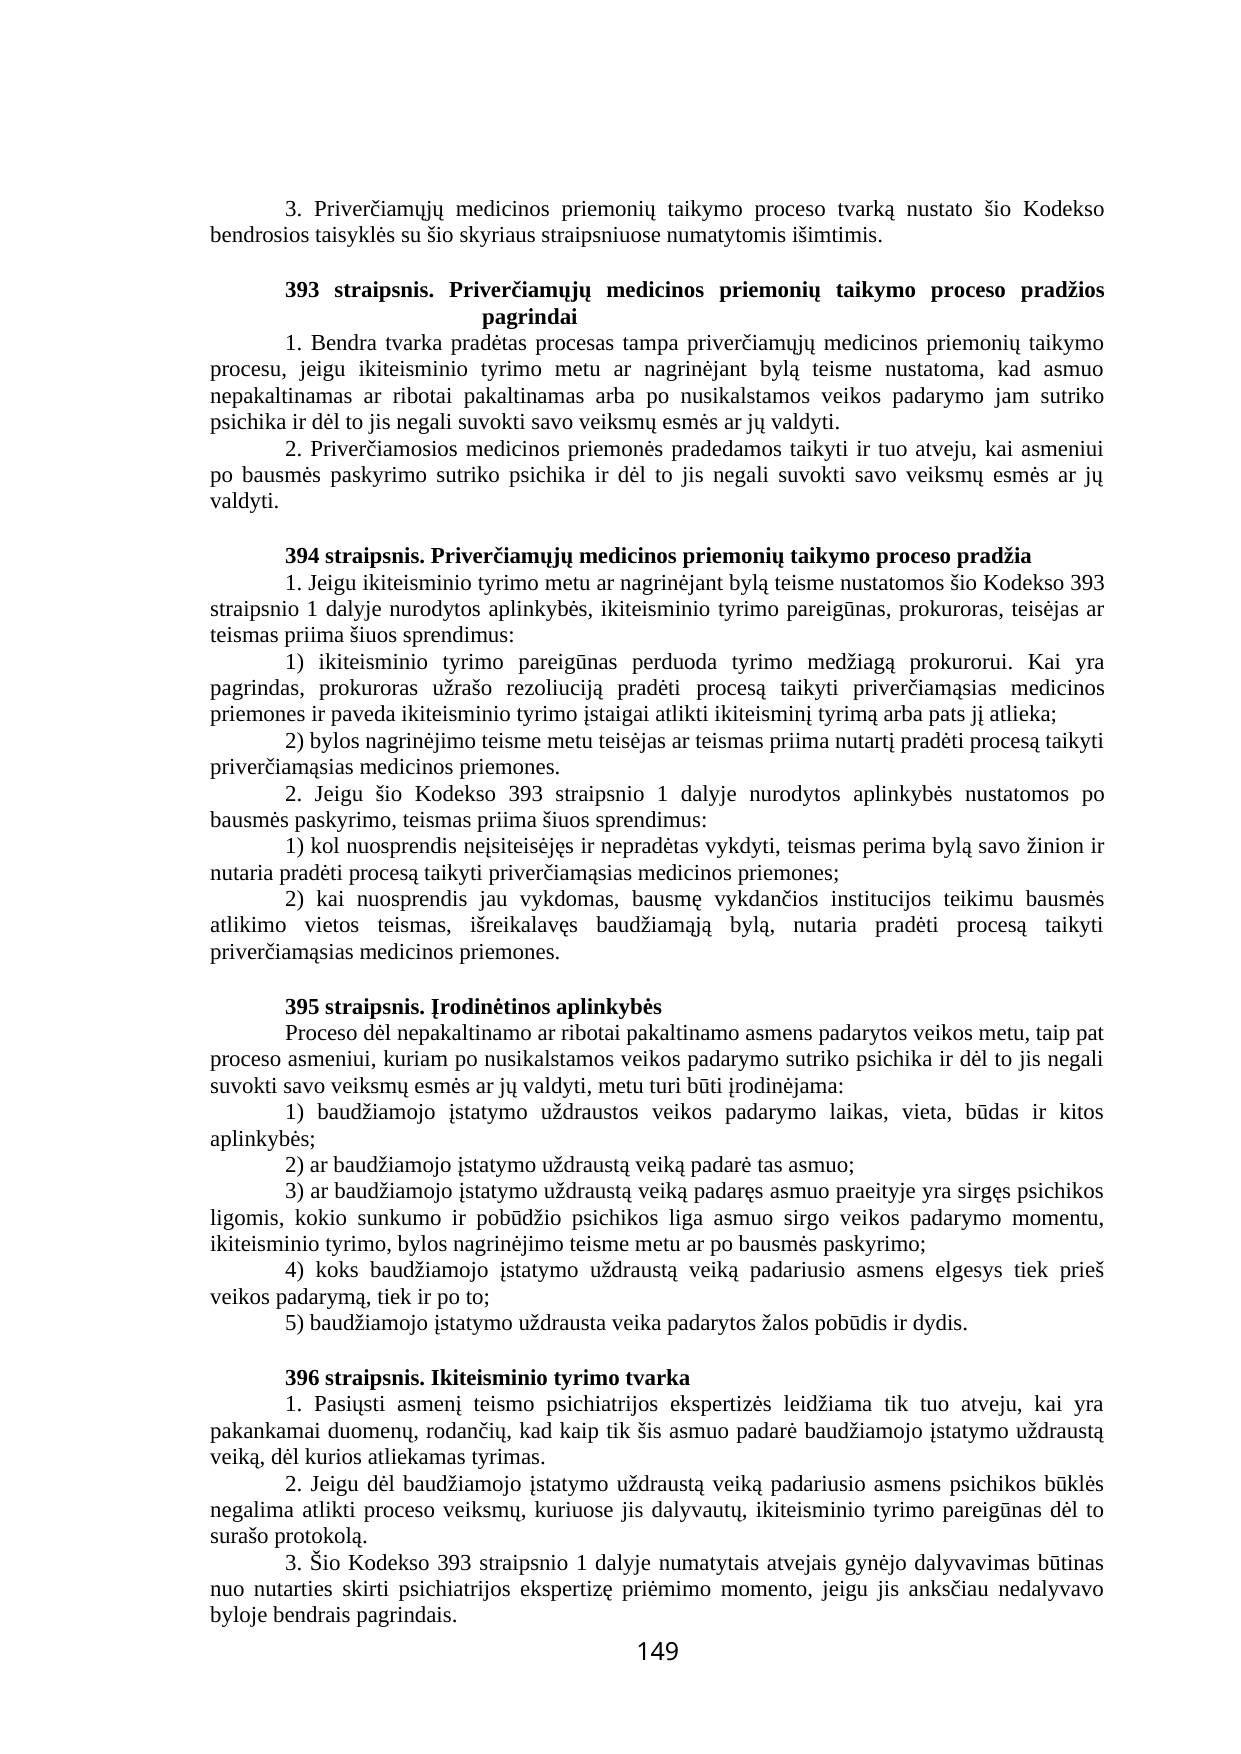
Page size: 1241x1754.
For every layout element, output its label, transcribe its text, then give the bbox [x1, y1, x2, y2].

text 1. Pasiųsti asmenį teismo psichiatrijos ekspertizės leidžiama tik tuo atveju, kai yra pakankamai duomenų, rodančių, kad kaip tik šis asmuo padarė baudžiamojo įstatymo uždraustą veiką, dėl kurios atliekamas tyrimas. [210, 1391, 1106, 1469]
text 3. Priverčiamųjų medicinos priemonių taikymo proceso tvarką nustato šio Kodekso bendrosios taisyklės su šio skyriaus straipsniuose numatytomis išimtimis. [210, 195, 1106, 248]
text 3) ar baudžiamojo įstatymo uždraustą veiką padaręs asmuo praeityje yra sirgęs psichikos ligomis, kokio sunkumo ir pobūdžio psichikos liga asmuo sirgo veikos padarymo momentu, ikiteisminio tyrimo, bylos nagrinėjimo teisme metu ar po bausmės paskyrimo; [210, 1177, 1106, 1256]
text 2) ar baudžiamojo įstatymo uždraustą veiką padarė tas asmuo; [210, 1151, 1106, 1177]
text 2. Jeigu dėl baudžiamojo įstatymo uždraustą veiką padariusio asmens psichikos būklės negalima atlikti proceso veiksmų, kuriuose jis dalyvautų, ikiteisminio tyrimo pareigūnas dėl to surašo protokolą. [210, 1469, 1106, 1549]
text 395 straipsnis. Įrodinėtinos aplinkybės [210, 993, 1106, 1019]
text 3. Šio Kodekso 393 straipsnio 1 dalyje numatytais atvejais gynėjo dalyvavimas būtinas nuo nutarties skirti psichiatrijos ekspertizę priėmimo momento, jeigu jis anksčiau nedalyvavo byloje bendrais pagrindais. [210, 1549, 1106, 1628]
text 2) kai nuosprendis jau vykdomas, bausmę vykdančios institucijos teikimu bausmės atlikimo vietos teismas, išreikalavęs baudžiamąją bylą, nutaria pradėti procesą taikyti priverčiamąsias medicinos priemones. [210, 885, 1106, 964]
text Proceso dėl nepakaltinamo ar ribotai pakaltinamo asmens padarytos veikos metu, taip pat proceso asmeniui, kuriam po nusikalstamos veikos padarymo sutriko psichika ir dėl to jis negali suvokti savo veiksmų esmės ar jų valdyti, metu turi būti įrodinėjama: [210, 1019, 1106, 1098]
text 2. Jeigu šio Kodekso 393 straipsnio 1 dalyje nurodytos aplinkybės nustatomos po bausmės paskyrimo, teismas priima šiuos sprendimus: [210, 779, 1106, 832]
text 1) ikiteisminio tyrimo pareigūnas perduoda tyrimo medžiagą prokurorui. Kai yra pagrindas, prokuroras užrašo rezoliuciją pradėti procesą taikyti priverčiamąsias medicinos priemones ir paveda ikiteisminio tyrimo įstaigai atlikti ikiteisminį tyrimą arba pats jį atlieka; [210, 648, 1106, 727]
text 1. Jeigu ikiteisminio tyrimo metu ar nagrinėjant bylą teisme nustatomos šio Kodekso 393 straipsnio 1 dalyje nurodytos aplinkybės, ikiteisminio tyrimo pareigūnas, prokuroras, teisėjas ar teismas priima šiuos sprendimus: [210, 569, 1106, 648]
text 393 straipsnis. Priverčiamųjų medicinos priemonių taikymo proceso pradžios pagrindai [285, 276, 1106, 329]
text 396 straipsnis. Ikiteisminio tyrimo tvarka [210, 1364, 1106, 1391]
text 1. Bendra tvarka pradėtas procesas tampa priverčiamųjų medicinos priemonių taikymo procesu, jeigu ikiteisminio tyrimo metu ar nagrinėjant bylą teisme nustatoma, kad asmuo nepakaltinamas ar ribotai pakaltinamas arba po nusikalstamos veikos padarymo jam sutriko psichika ir dėl to jis negali suvokti savo veiksmų esmės ar jų valdyti. [210, 329, 1106, 434]
text 1) kol nuosprendis neįsiteisėjęs ir nepradėtas vykdyti, teismas perima bylą savo žinion ir nutaria pradėti procesą taikyti priverčiamąsias medicinos priemones; [210, 832, 1106, 885]
text 5) baudžiamojo įstatymo uždrausta veika padarytos žalos pobūdis ir dydis. [210, 1309, 1106, 1335]
text 2. Priverčiamosios medicinos priemonės pradedamos taikyti ir tuo atveju, kai asmeniui po bausmės paskyrimo sutriko psichika ir dėl to jis negali suvokti savo veiksmų esmės ar jų valdyti. [210, 434, 1106, 514]
text 1) baudžiamojo įstatymo uždraustos veikos padarymo laikas, vieta, būdas ir kitos aplinkybės; [210, 1098, 1106, 1151]
text 394 straipsnis. Priverčiamųjų medicinos priemonių taikymo proceso pradžia [285, 542, 1106, 569]
text 2) bylos nagrinėjimo teisme metu teisėjas ar teismas priima nutartį pradėti procesą taikyti priverčiamąsias medicinos priemones. [210, 727, 1106, 779]
text 4) koks baudžiamojo įstatymo uždraustą veiką padariusio asmens elgesys tiek prieš veikos padarymą, tiek ir po to; [210, 1256, 1106, 1309]
